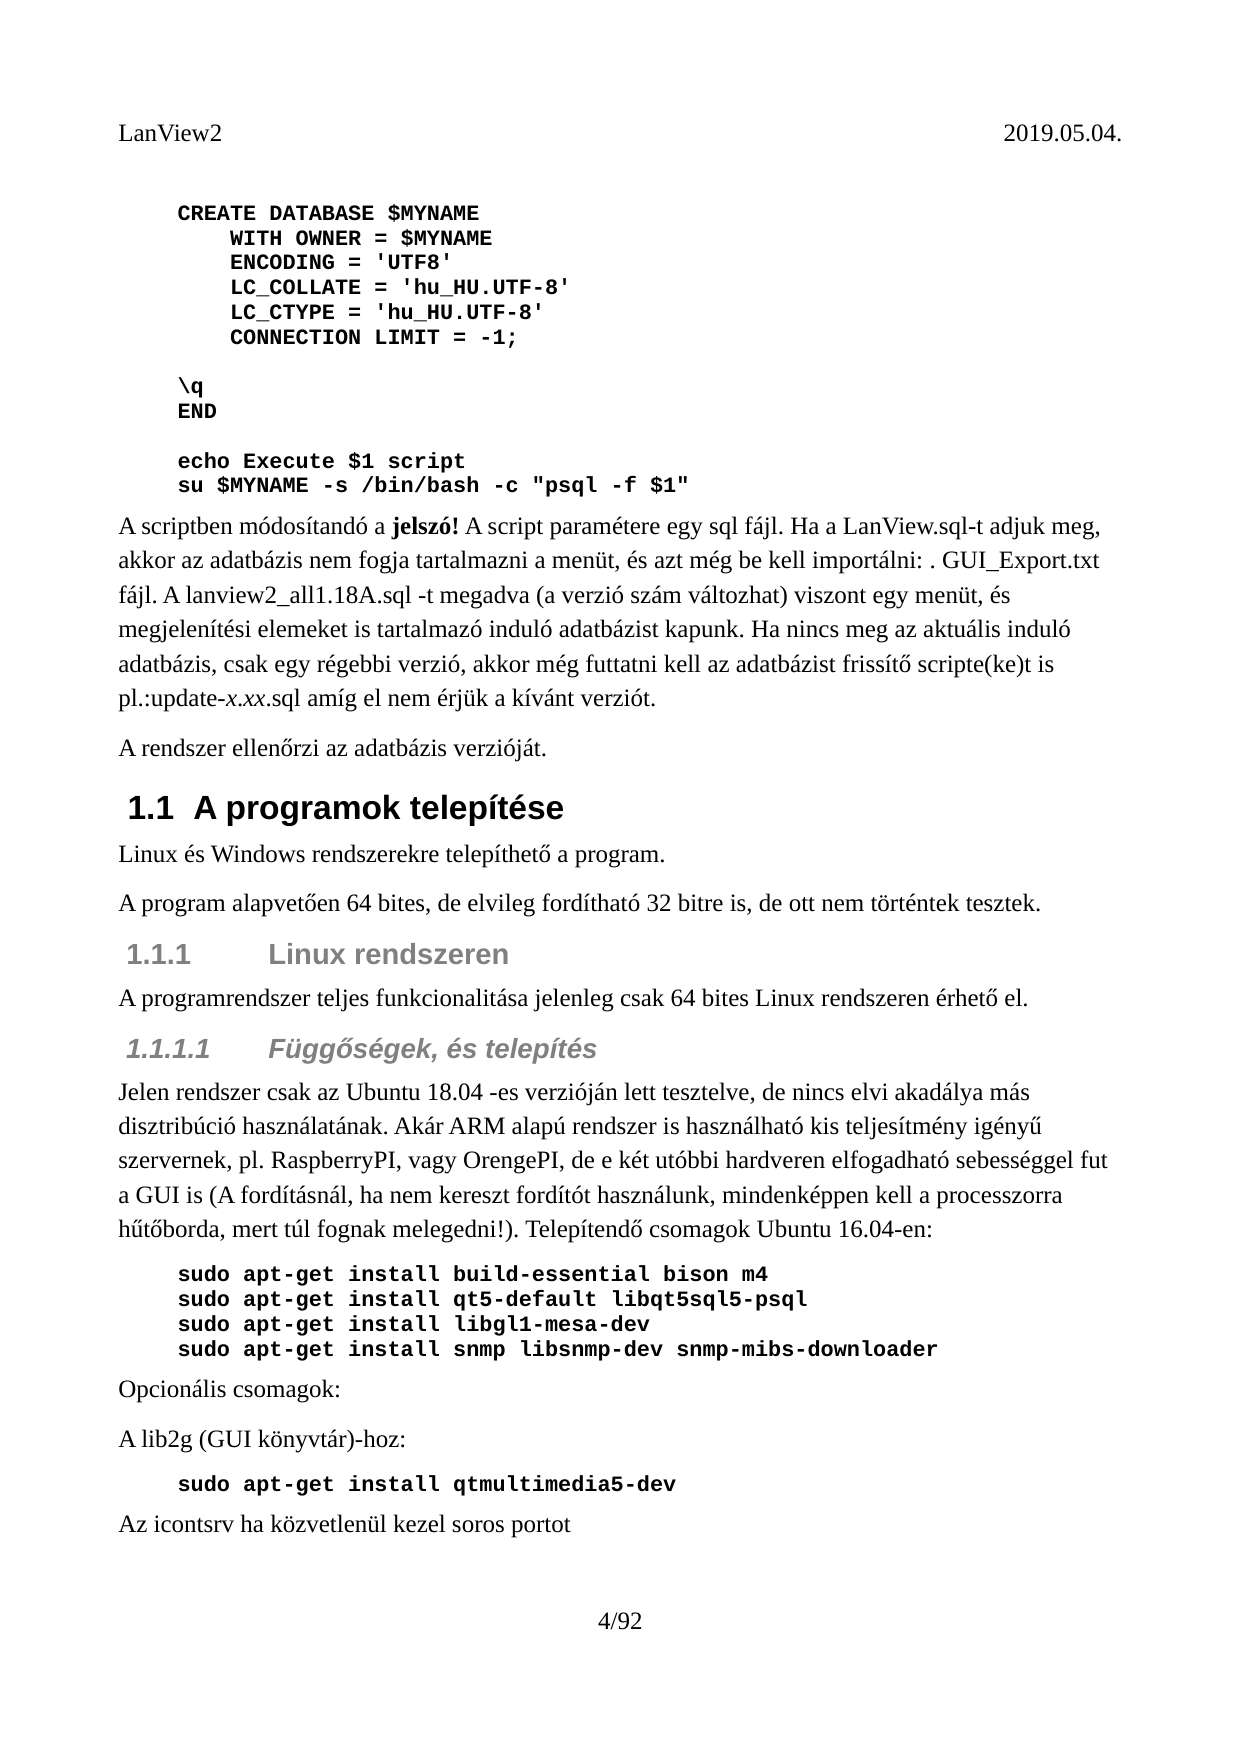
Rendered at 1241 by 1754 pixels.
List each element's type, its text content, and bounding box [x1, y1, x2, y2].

subtitle A programok telepítése [118, 788, 1122, 827]
text Jelen rendszer csak az Ubuntu 18.04 -es verzióján lett tesztelve, de nincs elvi akadálya más disztribúció használatának. Akár ARM alapú rendszer is használható kis teljesítmény igényű szervernek, pl. RaspberryPI, vagy OrengePI, de e két utóbbi hardveren elfogadható sebességgel fut a GUI is (A fordításnál, ha nem kereszt fordítót használunk, mindenképpen kell a processzorra hűtőborda, mert túl fognak melegedni!). Telepítendő csomagok Ubuntu 16.04-en: [118, 1077, 1122, 1243]
text A scriptben módosítandó a jelszó! A script paramétere egy sql fájl. Ha a LanView.sql-t adjuk meg, akkor az adatbázis nem fogja tartalmazni a menüt, és azt még be kell importálni: . GUI_Export.txt fájl. A lanview2_all1.18A.sql -t megadva (a verzió szám változhat) viszont egy menüt, és megjelenítési elemeket is tartalmazó induló adatbázist kapunk. Ha nincs meg az aktuális induló adatbázis, csak egy régebbi verzió, akkor még futtatni kell az adatbázist frissítő scripte(ke)t is pl.:update-x.xx.sql amíg el nem érjük a kívánt verziót. [118, 511, 1122, 712]
text Linux és Windows rendszerekre telepíthető a program. [118, 839, 1122, 868]
text A programrendszer teljes funkcionalitása jelenleg csak 64 bites Linux rendszeren érhető el. [118, 983, 1122, 1012]
text CREATE DATABASE $MYNAME WITH OWNER = $MYNAME ENCODING = 'UTF8' LC_COLLATE = 'hu_HU.UTF-8' LC_CTYPE = 'hu_HU.UTF-8' CONNECTION LIMIT = -1; \q END echo Execute $1 script su $MYNAME -s /bin/bash -c "psql -f $1" [177, 177, 1122, 499]
text sudo apt-get install build-essential bison m4 sudo apt-get install qt5-default libqt5sql5-psql sudo apt-get install libgl1-mesa-dev sudo apt-get install snmp libsnmp-dev snmp-mibs-downloader [177, 1264, 1122, 1363]
subtitle Függőségek, és telepítés [118, 1032, 1122, 1064]
subtitle Linux rendszeren [118, 937, 1122, 971]
text A lib2g (GUI könyvtár)-hoz: [118, 1424, 1122, 1452]
text Az icontsrv ha közvetlenül kezel soros portot [118, 1509, 1122, 1538]
text A rendszer ellenőrzi az adatbázis verzióját. [118, 733, 1122, 761]
text Opcionális csomagok: [118, 1374, 1122, 1403]
text sudo apt-get install qtmultimedia5-dev [177, 1473, 1122, 1497]
text A program alapvetően 64 bites, de elvileg fordítható 32 bitre is, de ott nem történtek tesztek. [118, 888, 1122, 917]
